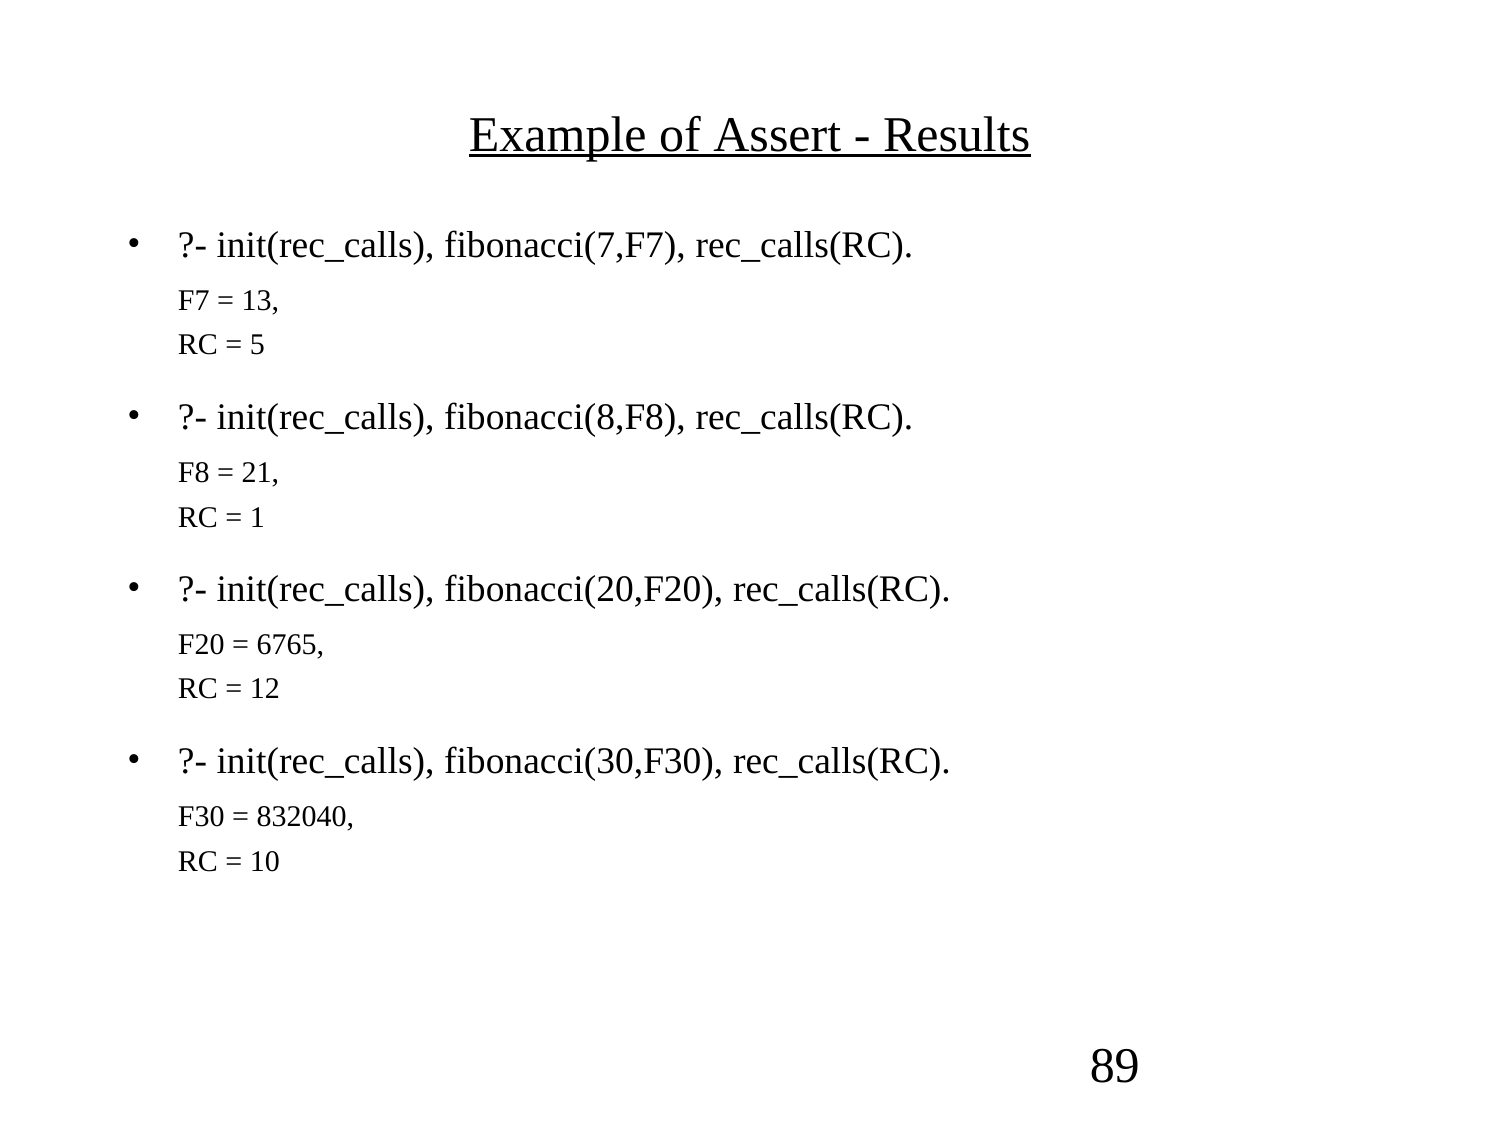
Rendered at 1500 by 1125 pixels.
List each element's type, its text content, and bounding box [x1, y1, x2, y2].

list ?- init(rec_calls), fibonacci(7,F7), rec_calls(RC). F7 = 13, RC = 5 ?- init(rec_calls), fibonacci(8,F8), rec_calls(RC). F8 = 21, RC = 1 ?- init(rec_calls), fibonacci(20,F20), rec_calls(RC). F20 = 6765, RC = 12 ?- init(rec_calls), fibonacci(30,F30), rec_calls(RC). F30 = 832040, RC = 10 [112, 212, 1388, 888]
title Example of Assert - Results [112, 37, 1388, 212]
